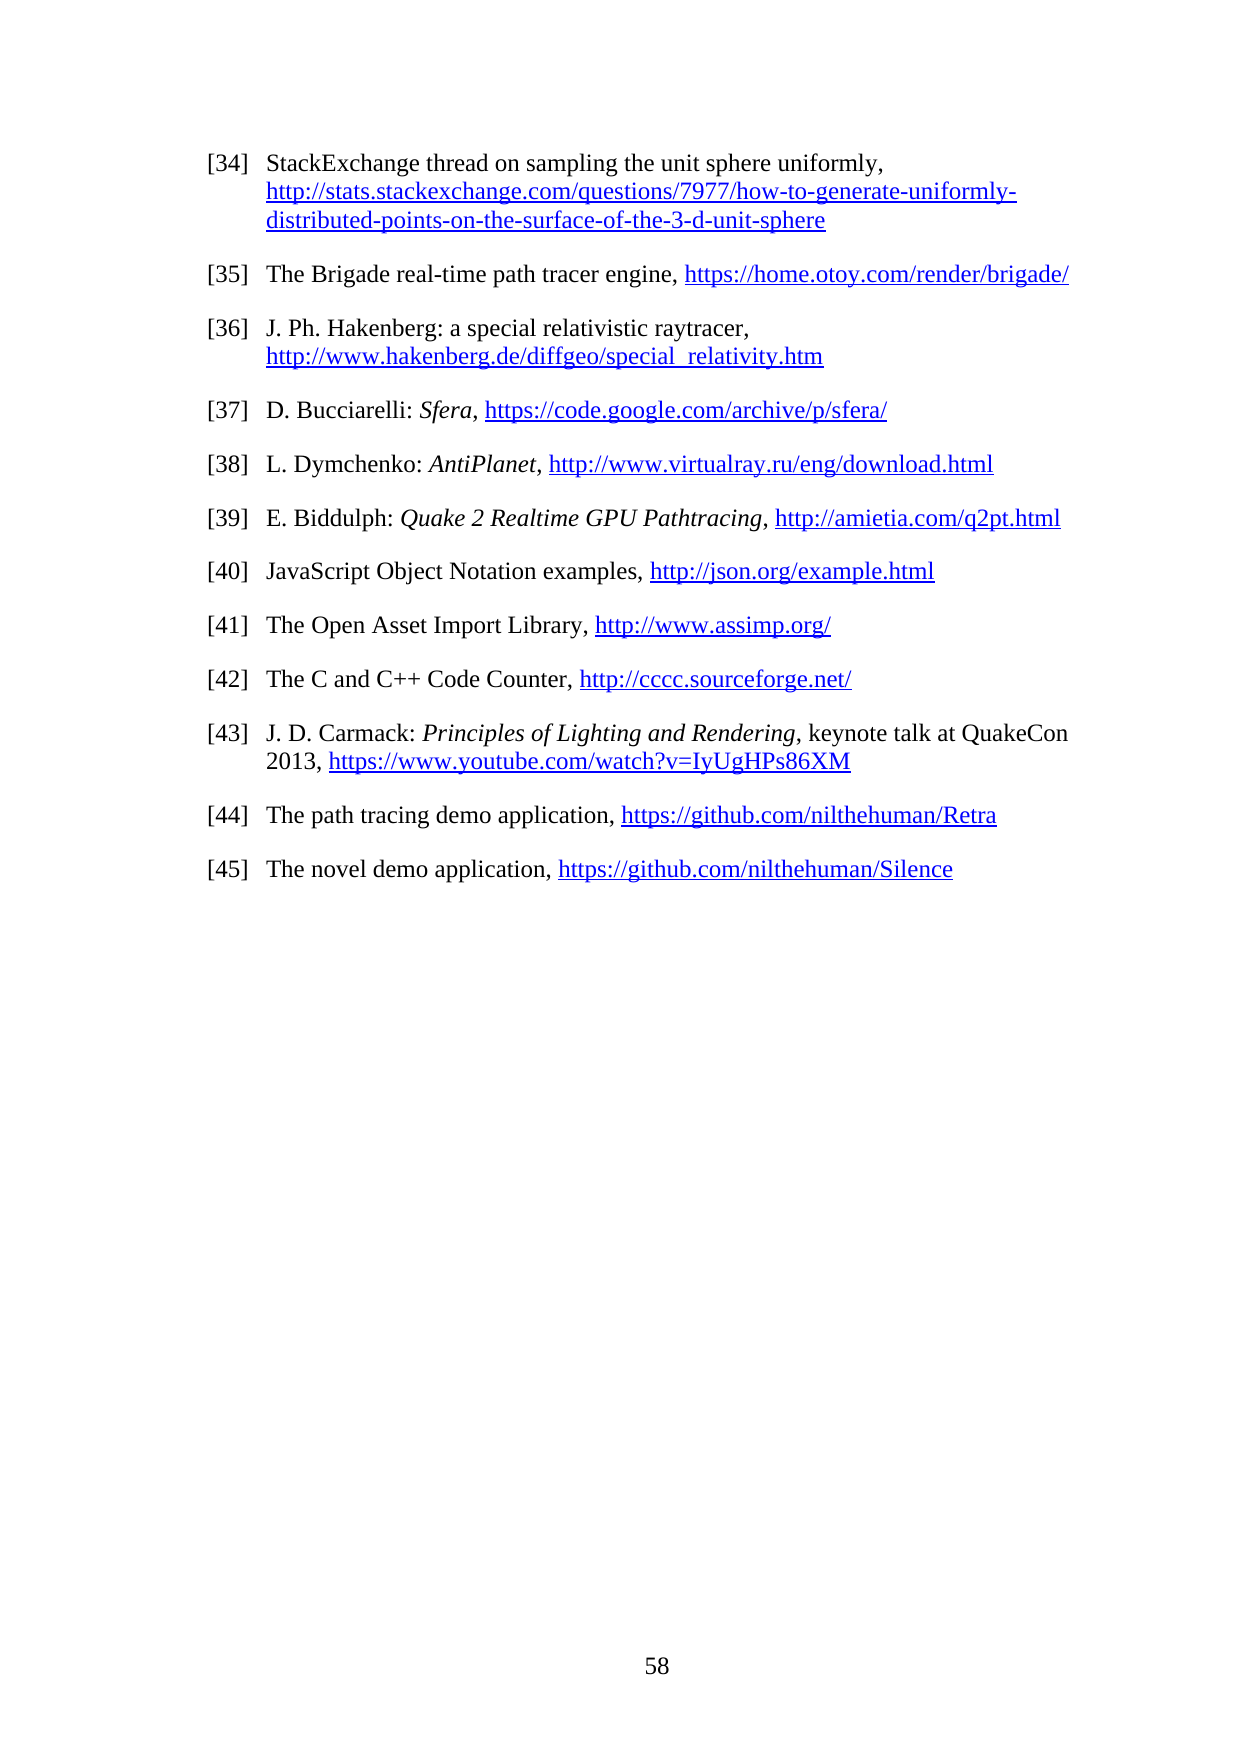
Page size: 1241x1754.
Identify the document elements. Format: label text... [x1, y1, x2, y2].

list The path tracing demo application, https://github.com/nilthehuman/Retra [207, 800, 1092, 829]
list The novel demo application, https://github.com/nilthehuman/Silence [207, 854, 1092, 883]
list StackExchange thread on sampling the unit sphere uniformly, http://stats.stackexchange.com/questions/7977/how-to-generate-uniformly-distributed-points-on-the-surface-of-the-3-d-unit-sphere [207, 148, 1092, 234]
list The Brigade real-time path tracer engine, https://home.otoy.com/render/brigade/ [207, 259, 1092, 288]
list E. Biddulph: Quake 2 Realtime GPU Pathtracing, http://amietia.com/q2pt.html [207, 503, 1092, 531]
list J. Ph. Hakenberg: a special relativistic raytracer, http://www.hakenberg.de/diffgeo/special_relativity.htm [207, 313, 1092, 370]
list The Open Asset Import Library, http://www.assimp.org/ [207, 610, 1092, 639]
list J. D. Carmack: Principles of Lighting and Rendering, keynote talk at QuakeCon 2013, https://www.youtube.com/watch?v=IyUgHPs86XM [207, 718, 1092, 775]
list The C and C++ Code Counter, http://cccc.sourceforge.net/ [207, 664, 1092, 693]
list JavaScript Object Notation examples, http://json.org/example.html [207, 556, 1092, 585]
list D. Bucciarelli: Sfera, https://code.google.com/archive/p/sfera/ [207, 395, 1092, 424]
list L. Dymchenko: AntiPlanet, http://www.virtualray.ru/eng/download.html [207, 449, 1092, 478]
